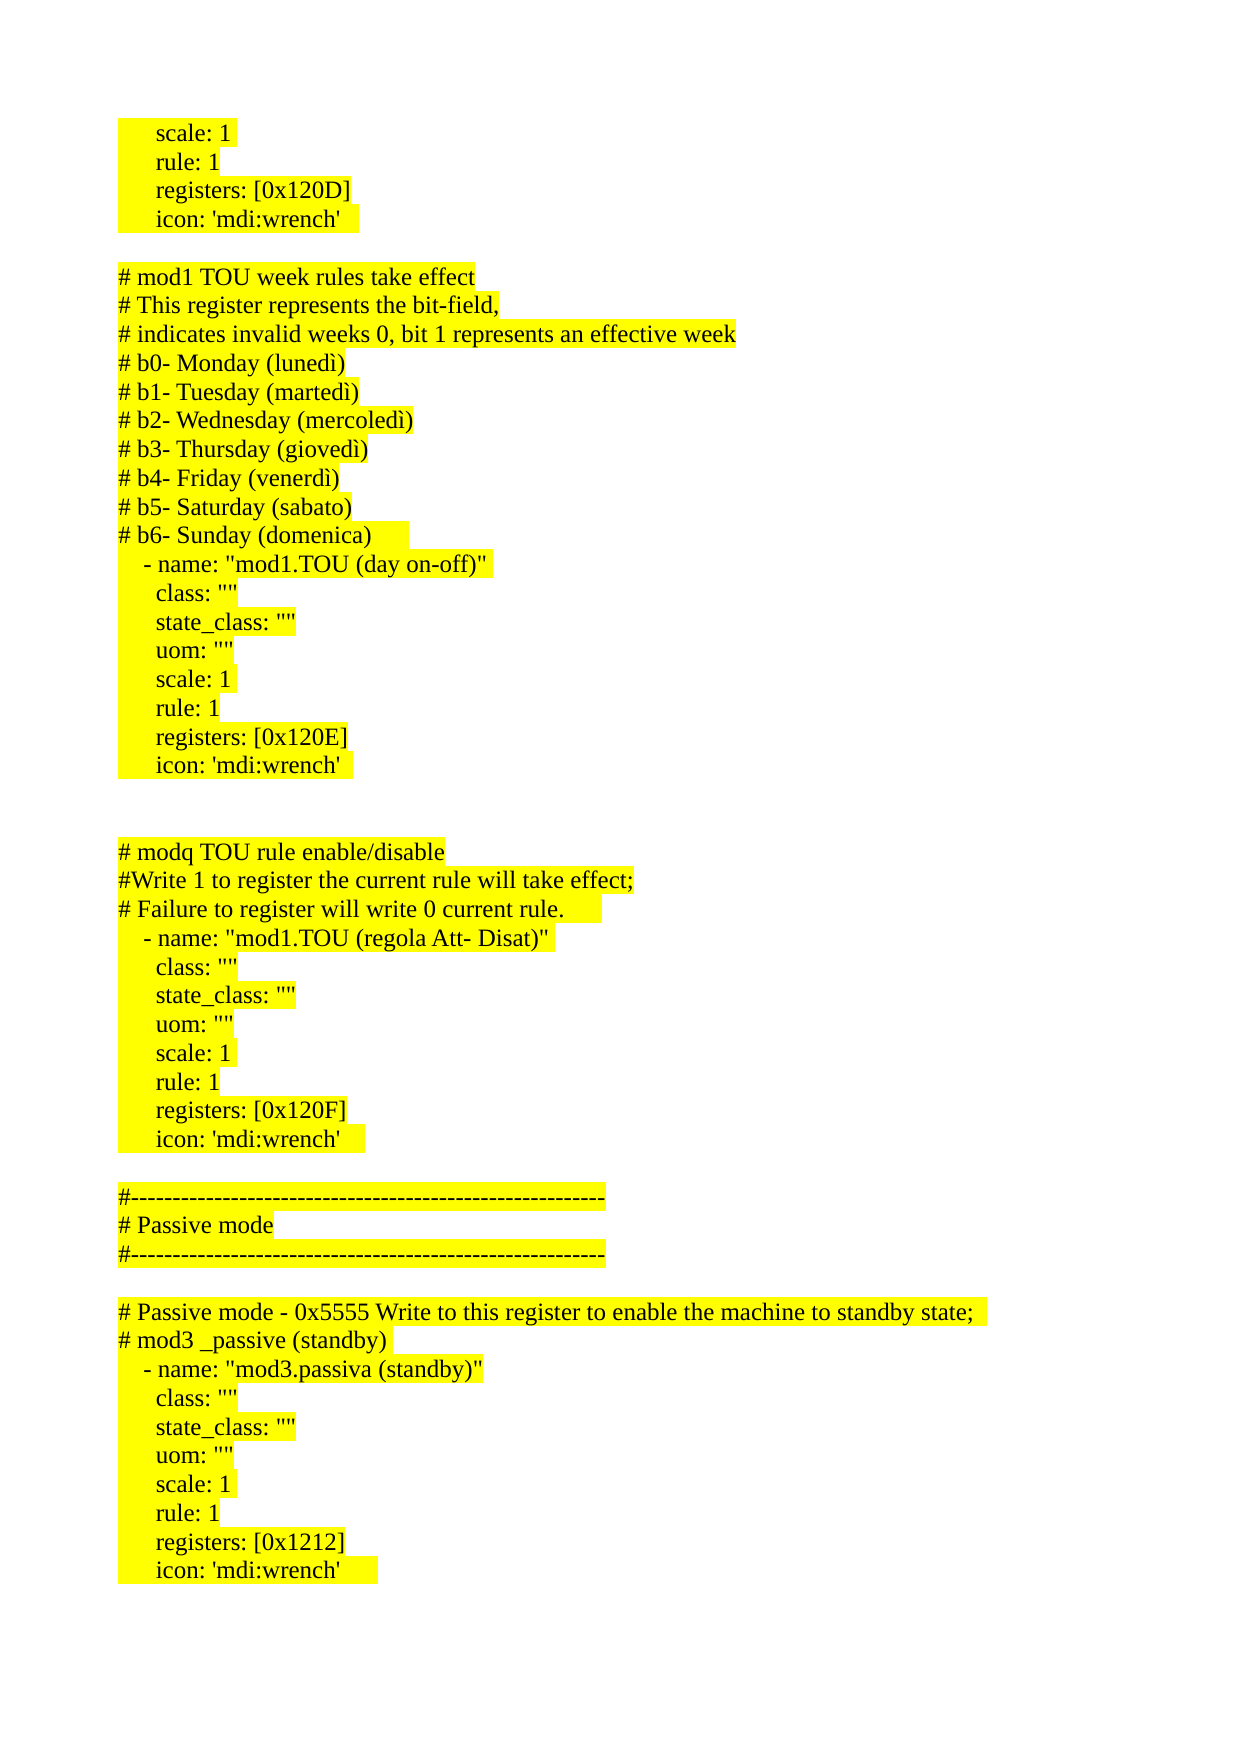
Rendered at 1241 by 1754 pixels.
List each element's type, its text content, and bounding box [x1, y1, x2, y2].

text # b5- Saturday (sabato) [118, 492, 1122, 521]
text uom: "" [118, 1009, 1122, 1038]
text uom: "" [118, 636, 1122, 664]
text # b4- Friday (venerdì) [118, 463, 1122, 492]
text # modq TOU rule enable/disable [118, 837, 1122, 866]
text - name: "mod1.TOU (day on-off)" [118, 549, 1122, 578]
text registers: [0x120D] [118, 176, 1122, 204]
text rule: 1 [118, 147, 1122, 176]
text # b3- Thursday (giovedì) [118, 434, 1122, 463]
text # b2- Wednesday (mercoledì) [118, 406, 1122, 434]
text # mod1 TOU week rules take effect [118, 262, 1122, 291]
text # mod3 _passive (standby) [118, 1326, 1122, 1354]
text # b0- Monday (lunedì) [118, 348, 1122, 377]
text scale: 1 [118, 664, 1122, 693]
text class: "" [118, 578, 1122, 607]
text uom: "" [118, 1441, 1122, 1469]
text scale: 1 [118, 1038, 1122, 1067]
text registers: [0x120F] [118, 1096, 1122, 1124]
text rule: 1 [118, 693, 1122, 722]
text icon: 'mdi:wrench' [118, 751, 1122, 779]
text #Write 1 to register the current rule will take effect; [118, 866, 1122, 894]
text #--------------------------------------------------------- [118, 1182, 1122, 1211]
text scale: 1 [118, 1469, 1122, 1498]
text rule: 1 [118, 1498, 1122, 1527]
text registers: [0x120E] [118, 722, 1122, 751]
text icon: 'mdi:wrench' [118, 1556, 1122, 1584]
text class: "" [118, 952, 1122, 981]
text state_class: "" [118, 1412, 1122, 1441]
text icon: 'mdi:wrench' [118, 1124, 1122, 1153]
text # b6- Sunday (domenica) [118, 521, 1122, 549]
text #--------------------------------------------------------- [118, 1239, 1122, 1268]
text # This register represents the bit-field, [118, 291, 1122, 319]
text # Failure to register will write 0 current rule. [118, 894, 1122, 923]
text - name: "mod3.passiva (standby)" [118, 1354, 1122, 1383]
text # indicates invalid weeks 0, bit 1 represents an effective week [118, 319, 1122, 348]
text state_class: "" [118, 981, 1122, 1009]
text registers: [0x1212] [118, 1527, 1122, 1556]
text state_class: "" [118, 607, 1122, 636]
text rule: 1 [118, 1067, 1122, 1096]
text - name: "mod1.TOU (regola Att- Disat)" [118, 923, 1122, 952]
text scale: 1 [118, 118, 1122, 147]
text # b1- Tuesday (martedì) [118, 377, 1122, 406]
text # Passive mode [118, 1211, 1122, 1239]
text class: "" [118, 1383, 1122, 1412]
text icon: 'mdi:wrench' [118, 204, 1122, 233]
text # Passive mode - 0x5555 Write to this register to enable the machine to standby state; [118, 1297, 1122, 1326]
